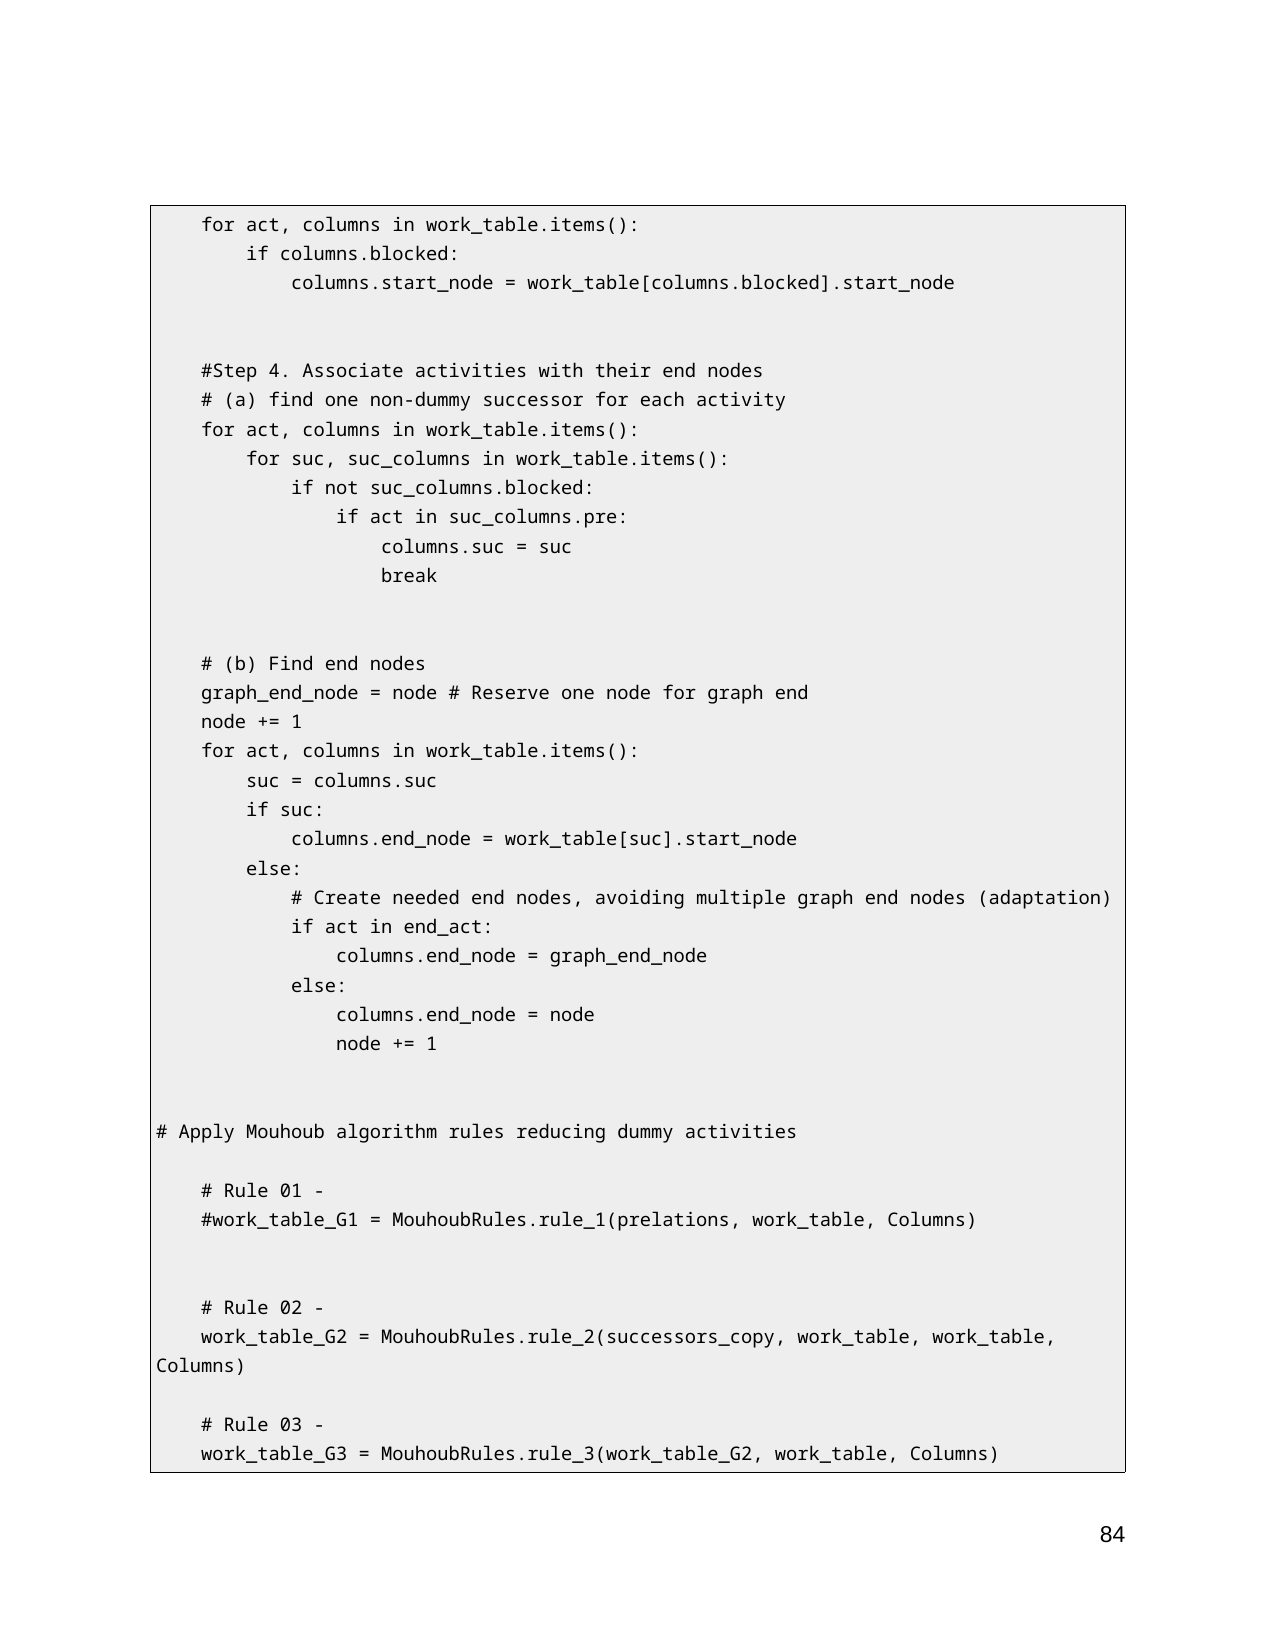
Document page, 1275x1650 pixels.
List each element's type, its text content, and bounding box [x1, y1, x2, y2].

table_header for act, columns in work_table.items(): if columns.blocked: columns.start_node = work_table[columns.blocked].start_node #Step 4. Associate activities with their end nodes # (a) find one non-dummy successor for each activity for act, columns in work_table.items(): for suc, suc_columns in work_table.items(): if not suc_columns.blocked: if act in suc_columns.pre: columns.suc = suc break # (b) Find end nodes graph_end_node = node # Reserve one node for graph end node += 1 for act, columns in work_table.items(): suc = columns.suc if suc: columns.end_node = work_table[suc].start_node else: # Create needed end nodes, avoiding multiple graph end nodes (adaptation) if act in end_act: columns.end_node = graph_end_node else: columns.end_node = node node += 1 # Apply Mouhoub algorithm rules reducing dummy activities # Rule 01 - #work_table_G1 = MouhoubRules.rule_1(prelations, work_table, Columns) # Rule 02 - work_table_G2 = MouhoubRules.rule_2(successors_copy, work_table, work_table, Columns) # Rule 03 - work_table_G3 = MouhoubRules.rule_3(work_table_G2, work_table, Columns) [151, 206, 1125, 1472]
